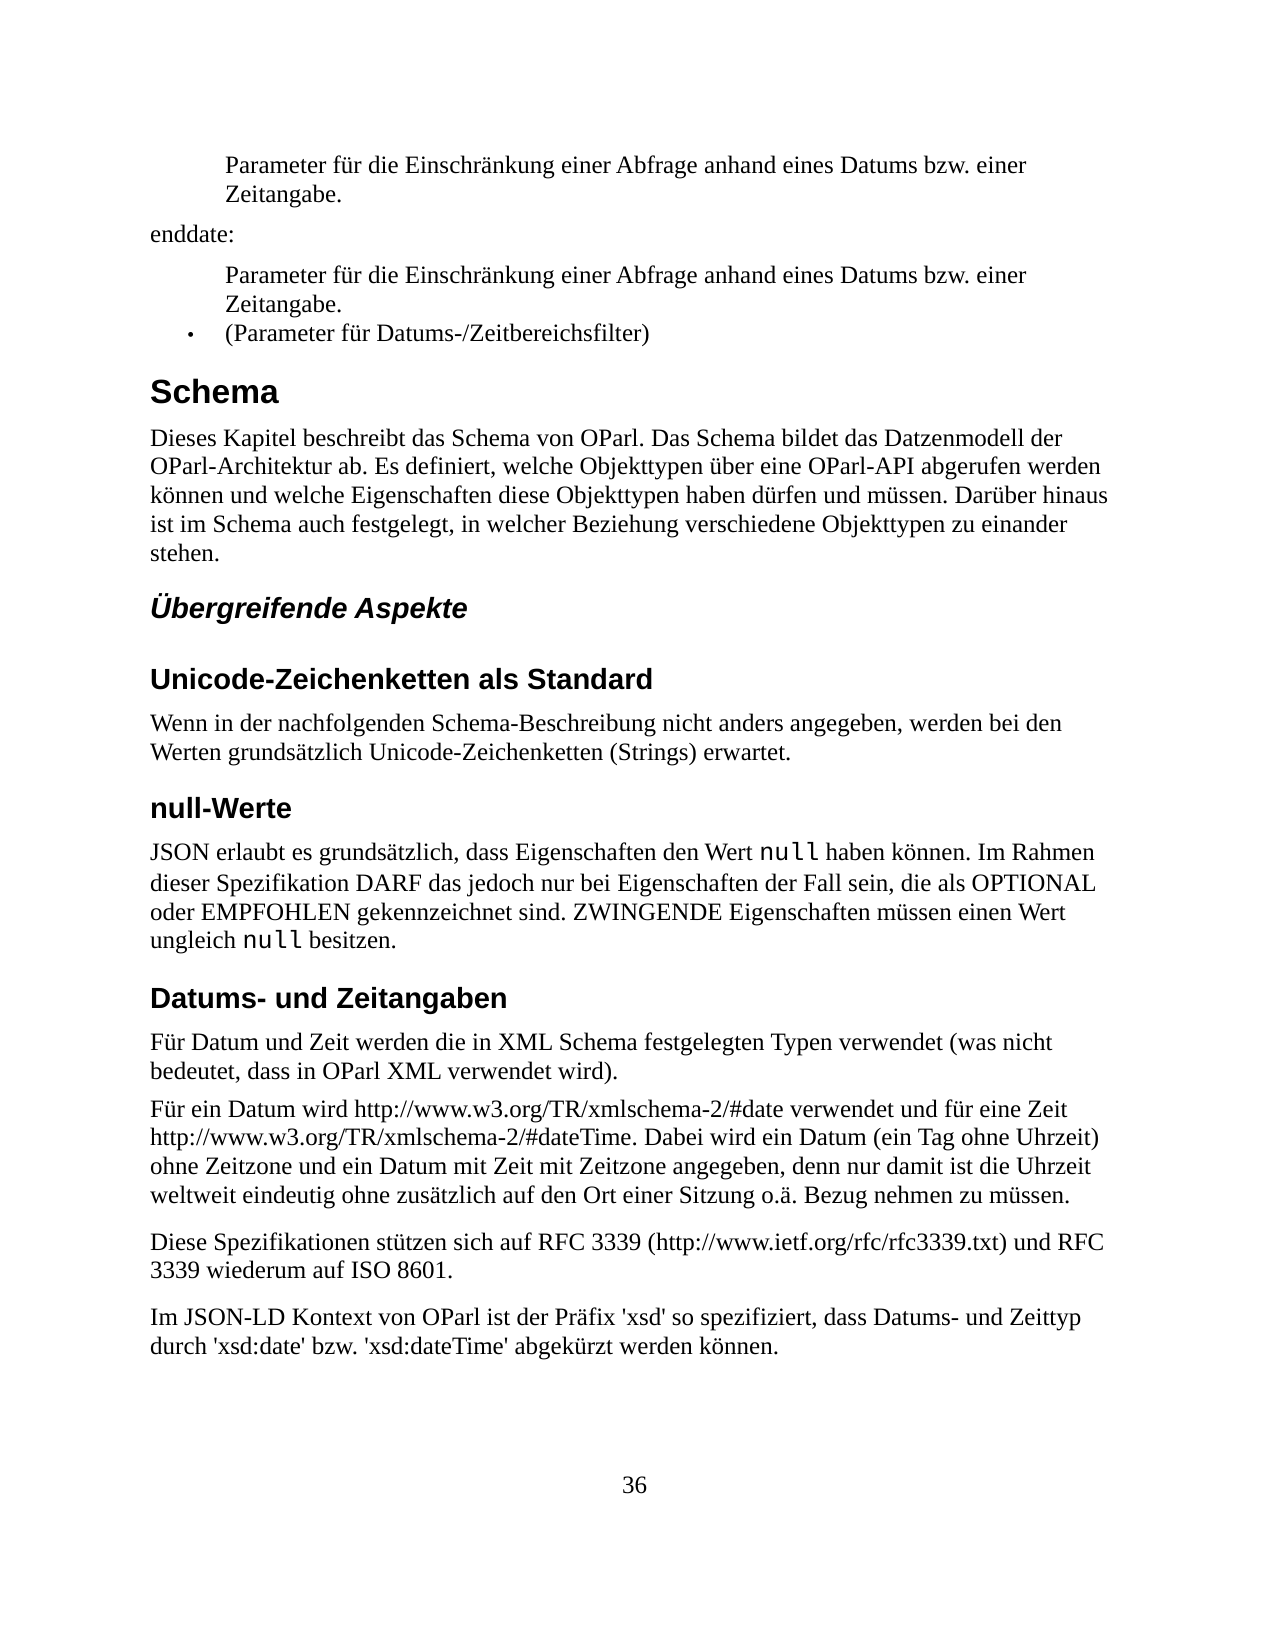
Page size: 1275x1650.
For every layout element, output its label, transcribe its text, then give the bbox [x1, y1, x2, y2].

text Im JSON-LD Kontext von OParl ist der Präfix 'xsd' so spezifiziert, dass Datums- und Zeittyp durch 'xsd:date' bzw. 'xsd:dateTime' abgekürzt werden können. [150, 1302, 1125, 1359]
subtitle Übergreifende Aspekte [150, 591, 1125, 625]
text Parameter für die Einschränkung einer Abfrage anhand eines Datums bzw. einer Zeitangabe. [225, 260, 1125, 318]
subtitle Schema [150, 371, 1125, 410]
list (Parameter für Datums-/Zeitbereichsfilter) [187, 318, 1125, 346]
text Parameter für die Einschränkung einer Abfrage anhand eines Datums bzw. einer Zeitangabe. [225, 150, 1125, 207]
text enddate: [150, 219, 1125, 248]
text Für Datum und Zeit werden die in XML Schema festgelegten Typen verwendet (was nicht bedeutet, dass in OParl XML verwendet wird). [150, 1027, 1125, 1085]
text Diese Spezifikationen stützen sich auf RFC 3339 (http://www.ietf.org/rfc/rfc3339.txt) und RFC 3339 wiederum auf ISO 8601. [150, 1227, 1125, 1284]
text Dieses Kapitel beschreibt das Schema von OParl. Das Schema bildet das Datzenmodell der OParl-Architektur ab. Es definiert, welche Objekttypen über eine OParl-API abgerufen werden können und welche Eigenschaften diese Objekttypen haben dürfen und müssen. Darüber hinaus ist im Schema auch festgelegt, in welcher Beziehung verschiedene Objekttypen zu einander stehen. [150, 423, 1125, 566]
subtitle Datums- und Zeitangaben [150, 981, 1125, 1015]
subtitle Unicode-Zeichenketten als Standard [150, 662, 1125, 696]
text Für ein Datum wird http://www.w3.org/TR/xmlschema-2/#date verwendet und für eine Zeit http://www.w3.org/TR/xmlschema-2/#dateTime. Dabei wird ein Datum (ein Tag ohne Uhrzeit) ohne Zeitzone und ein Datum mit Zeit mit Zeitzone angegeben, denn nur damit ist die Uhrzeit weltweit eindeutig ohne zusätzlich auf den Ort einer Sitzung o.ä. Bezug nehmen zu müssen. [150, 1094, 1125, 1209]
subtitle null-Werte [150, 791, 1125, 824]
text Wenn in der nachfolgenden Schema-Beschreibung nicht anders angegeben, werden bei den Werten grundsätzlich Unicode-Zeichenketten (Strings) erwartet. [150, 708, 1125, 766]
text JSON erlaubt es grundsätzlich, dass Eigenschaften den Wert null haben können. Im Rahmen dieser Spezifikation DARF das jedoch nur bei Eigenschaften der Fall sein, die als OPTIONAL oder EMPFOHLEN gekennzeichnet sind. ZWINGENDE Eigenschaften müssen einen Wert ungleich null besitzen. [150, 837, 1125, 956]
